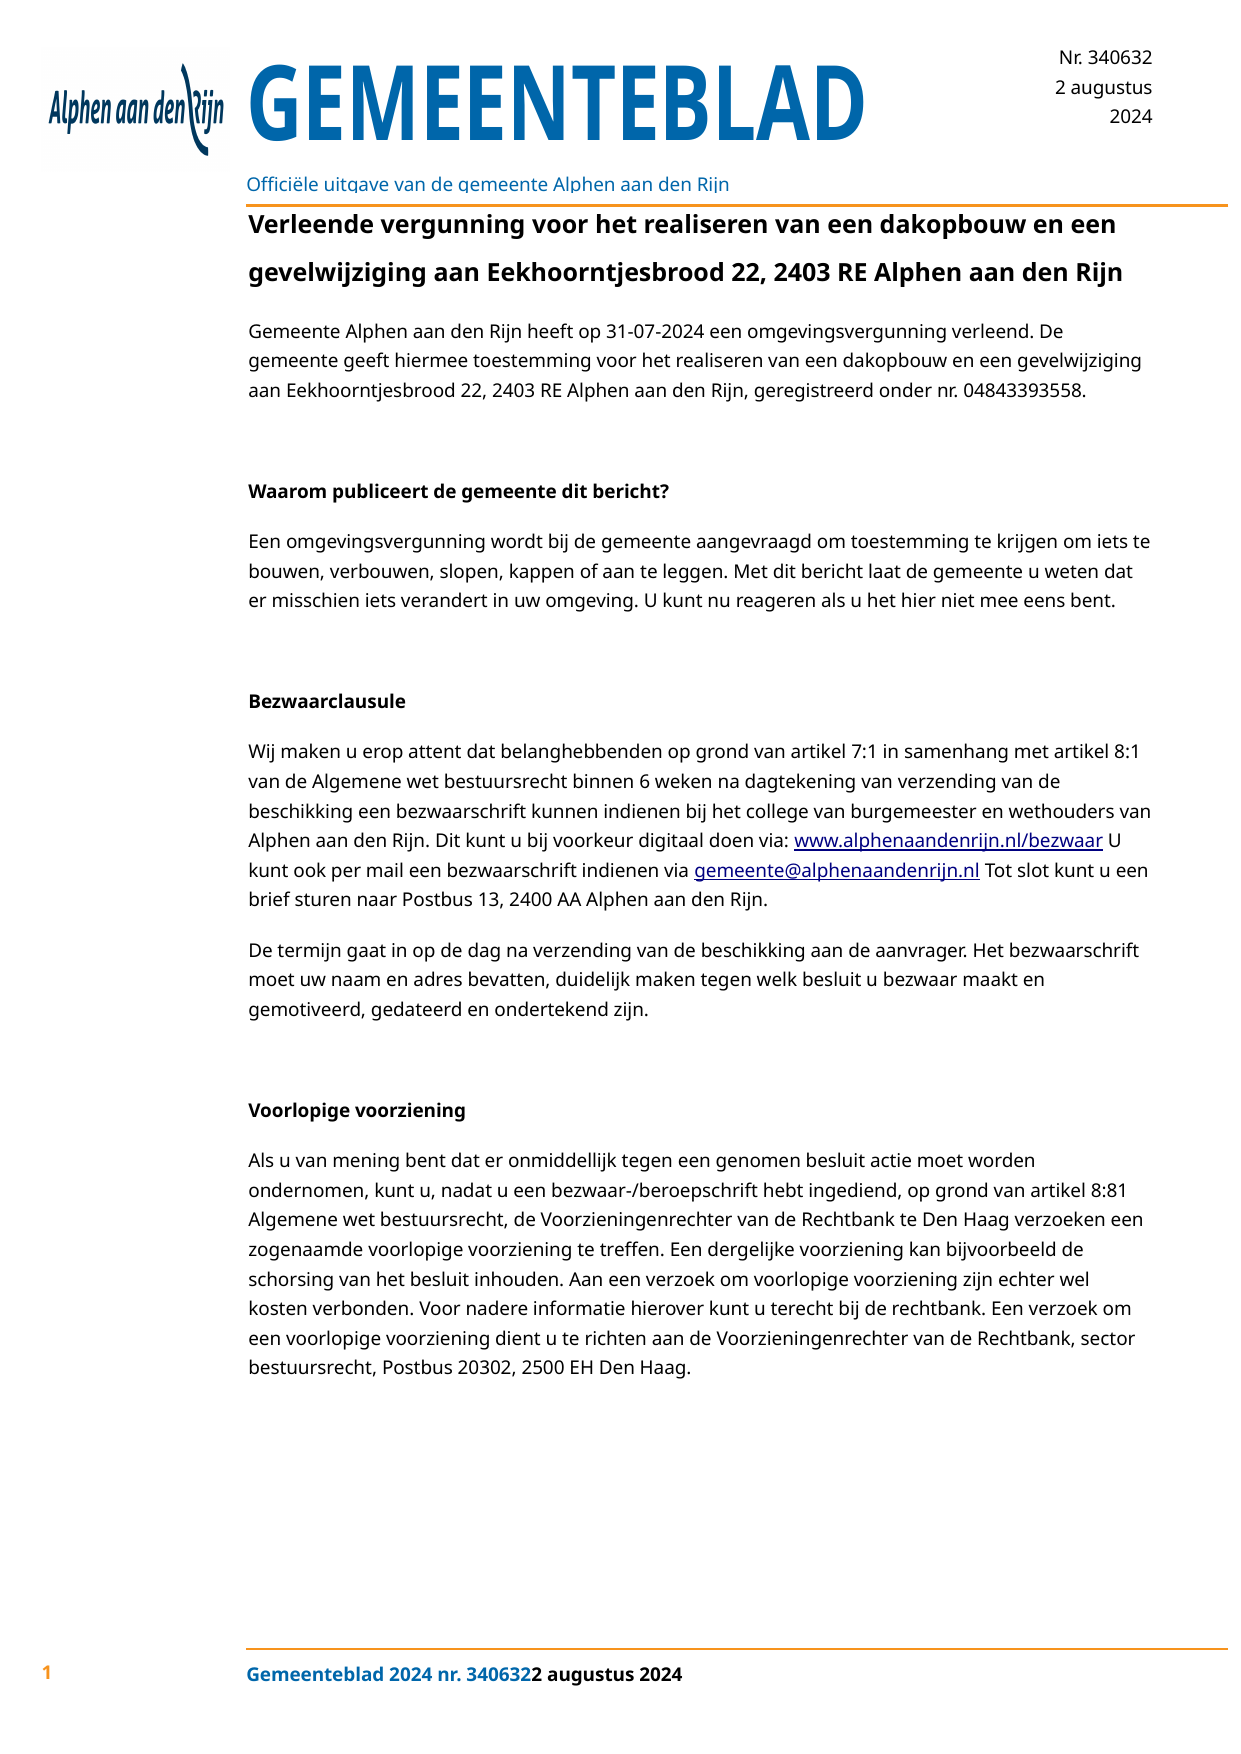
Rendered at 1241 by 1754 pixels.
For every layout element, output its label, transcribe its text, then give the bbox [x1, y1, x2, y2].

text Verleende vergunning voor het realiseren van een dakopbouw en een gevelwijziging aan Eekhoorntjesbrood 22, 2403 RE Alphen aan den Rijn [248, 207, 1152, 288]
text Voorlopige voorziening [248, 1097, 1152, 1123]
text Wij maken u erop attent dat belanghebbenden op grond van artikel 7:1 in samenhang met artikel 8:1 van de Algemene wet bestuursrecht binnen 6 weken na dagtekening van verzending van de beschikking een bezwaarschrift kunnen indienen bij het college van burgemeester en wethouders van Alphen aan den Rijn. Dit kunt u bij voorkeur digitaal doen via: www.alphenaandenrijn.nl/bezwaar U kunt ook per mail een bezwaarschrift indienen via gemeente@alphenaandenrijn.nl Tot slot kunt u een brief sturen naar Postbus 13, 2400 AA Alphen aan den Rijn. [248, 739, 1152, 912]
text Gemeente Alphen aan den Rijn heeft op 31-07-2024 een omgevingsvergunning verleend. De gemeente geeft hiermee toestemming voor het realiseren van een dakopbouw en een gevelwijziging aan Eekhoorntjesbrood 22, 2403 RE Alphen aan den Rijn, geregistreerd onder nr. 04843393558. [248, 318, 1152, 403]
text Als u van mening bent dat er onmiddellijk tegen een genomen besluit actie moet worden ondernomen, kunt u, nadat u een bezwaar-/beroepschrift hebt ingediend, op grond van artikel 8:81 Algemene wet bestuursrecht, de Voorzieningenrechter van de Rechtbank te Den Haag verzoeken een zogenaamde voorlopige voorziening te treffen. Een dergelijke voorziening kan bijvoorbeeld de schorsing van het besluit inhouden. Aan een verzoek om voorlopige voorziening zijn echter wel kosten verbonden. Voor nadere informatie hierover kunt u terecht bij de rechtbank. Een verzoek om een voorlopige voorziening dient u te richten aan de Voorzieningenrechter van de Rechtbank, sector bestuursrecht, Postbus 20302, 2500 EH Den Haag. [248, 1147, 1152, 1380]
text Waarom publiceert de gemeente dit bericht? [248, 478, 1152, 504]
text Een omgevingsvergunning wordt bij de gemeente aangevraagd om toestemming te krijgen om iets te bouwen, verbouwen, slopen, kappen of aan te leggen. Met dit bericht laat de gemeente u weten dat er misschien iets verandert in uw omgeving. U kunt nu reageren als u het hier niet mee eens bent. [248, 528, 1152, 613]
text De termijn gaat in op de dag na verzending van de beschikking aan de aanvrager. Het bezwaarschrift moet uw naam en adres bevatten, duidelijk maken tegen welk besluit u bezwaar maakt en gemotiveerd, gedateerd en ondertekend zijn. [248, 937, 1152, 1022]
text Bezwaarclausule [248, 688, 1152, 714]
picture [41, 47, 231, 172]
